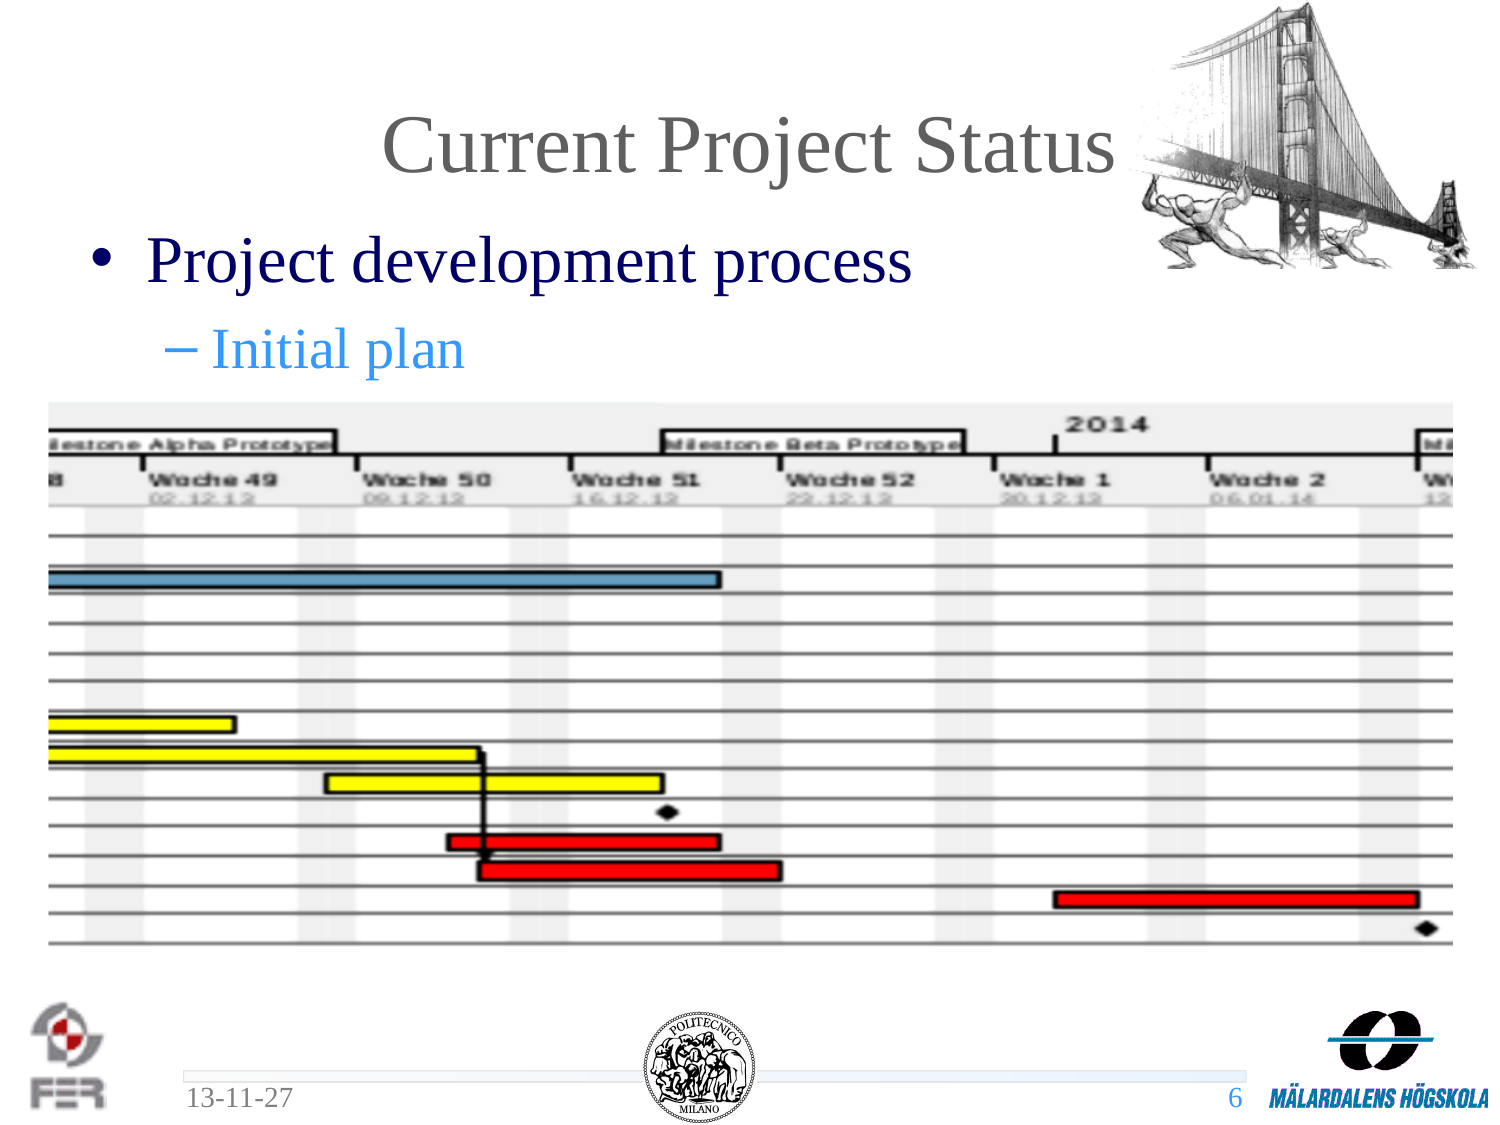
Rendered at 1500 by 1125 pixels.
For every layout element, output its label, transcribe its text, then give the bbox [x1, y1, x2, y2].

picture [643, 1011, 757, 1123]
list Project development process Initial plan [75, 208, 1426, 401]
picture [1435, 1096, 1441, 1104]
picture [1269, 1011, 1488, 1108]
picture [1122, 0, 1477, 269]
picture [29, 987, 107, 1125]
title Current Project Status [75, 45, 1122, 208]
picture [1454, 1091, 1459, 1108]
picture [1368, 1093, 1374, 1104]
picture [47, 401, 1453, 957]
text_box [1186, 1070, 1258, 1114]
text_box 13-11-27 [171, 1070, 396, 1114]
